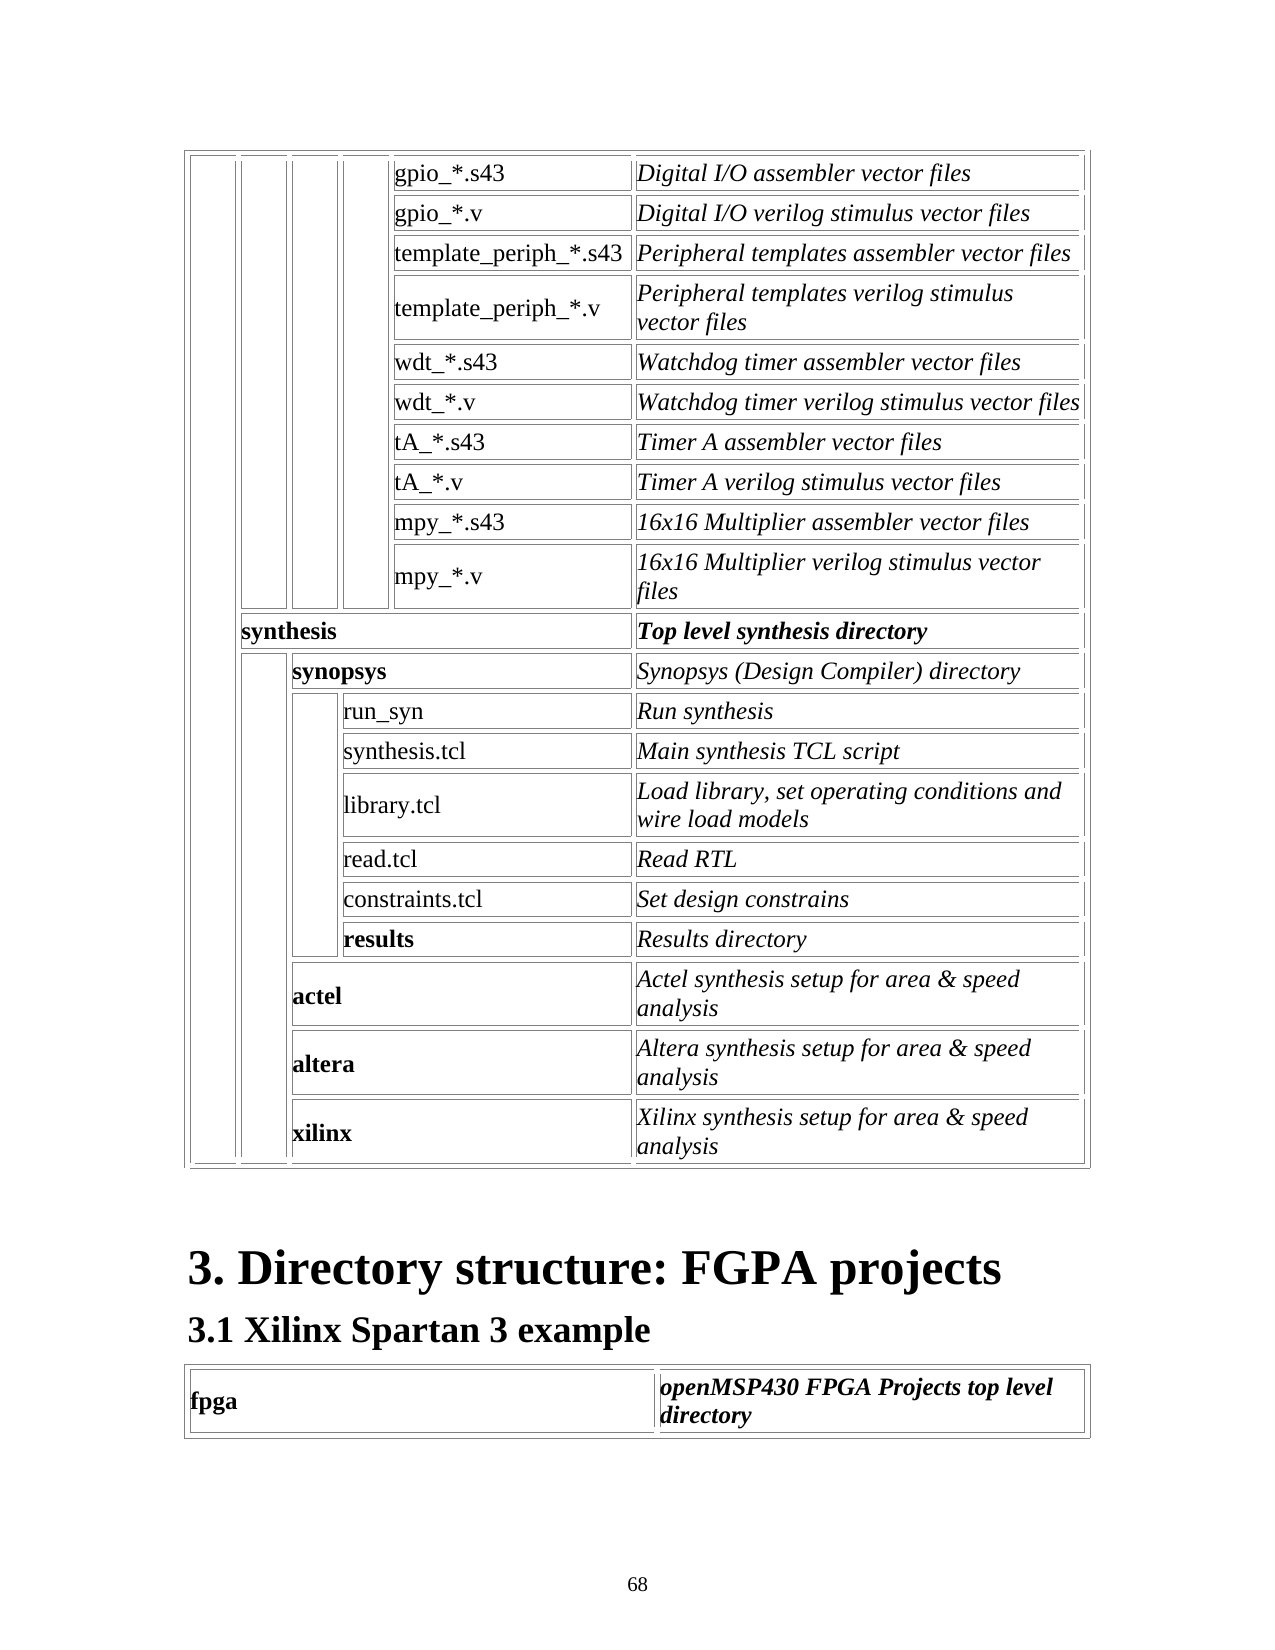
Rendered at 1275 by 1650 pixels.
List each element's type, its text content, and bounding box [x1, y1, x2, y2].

table_cell Results directory [634, 916, 1087, 956]
table_cell wdt_*.v [391, 379, 634, 419]
table_cell template_periph_*.s43 [391, 230, 634, 270]
table_cell synthesis [238, 608, 634, 647]
table_cell library.tcl [340, 768, 634, 836]
table_cell tA_*.s43 [391, 419, 634, 459]
table_cell Watchdog timer verilog stimulus vector files [634, 379, 1087, 419]
table_cell Synopsys (Design Compiler) directory [634, 648, 1087, 687]
text 3.1 Xilinx Spartan 3 example [187, 1308, 1088, 1351]
table_cell xilinx [289, 1094, 634, 1162]
table_cell abcd [289, 688, 340, 956]
table_cell Digital I/O verilog stimulus vector files [634, 190, 1087, 230]
table_cell Main synthesis TCL script [634, 728, 1087, 767]
table_header fpga [187, 1365, 657, 1432]
table_cell run_syn [340, 688, 634, 727]
table_cell 16x16 Multiplier assembler vector files [634, 499, 1087, 539]
table_cell Top level synthesis directory [634, 608, 1087, 647]
table_cell gpio_*.v [391, 190, 634, 230]
table_cell mpy_*.s43 [391, 499, 634, 539]
table_cell Run synthesis [634, 688, 1087, 727]
table_cell Set design constrains [634, 876, 1087, 916]
table_cell constraints.tcl [340, 876, 634, 916]
table_cell Actel synthesis setup for area & speed analysis [634, 956, 1087, 1025]
table_cell Watchdog timer assembler vector files [634, 339, 1087, 379]
table_cell template_periph_*.v [391, 270, 634, 339]
table_cell Peripheral templates assembler vector files [634, 230, 1087, 270]
table_cell [187, 151, 238, 1162]
table_header openMSP430 FPGA Projects top level directory [657, 1365, 1087, 1432]
table_cell read.tcl [340, 836, 634, 876]
table_cell [340, 151, 391, 607]
table_cell Peripheral templates verilog stimulus vector files [634, 270, 1087, 339]
table_cell mpy_*.v [391, 539, 634, 607]
table_cell synopsys [289, 648, 634, 687]
table_cell Digital I/O assembler vector files [634, 150, 1087, 190]
text 3. Directory structure: FGPA projects [187, 1238, 1088, 1295]
table_cell synthesis.tcl [340, 728, 634, 767]
table_cell actel [289, 956, 634, 1025]
table_cell [238, 151, 289, 607]
table_cell Timer A assembler vector files [634, 419, 1087, 459]
table_cell [289, 151, 340, 607]
table_cell Load library, set operating conditions and wire load models [634, 768, 1087, 836]
table_cell abcd [238, 648, 289, 1162]
table_cell 16x16 Multiplier verilog stimulus vector files [634, 539, 1087, 607]
table_cell Altera synthesis setup for area & speed analysis [634, 1025, 1087, 1094]
table_cell Xilinx synthesis setup for area & speed analysis [634, 1094, 1087, 1162]
table_cell results [340, 916, 634, 956]
table_cell gpio_*.s43 [391, 151, 634, 190]
table_cell altera [289, 1025, 634, 1094]
table_cell tA_*.v [391, 459, 634, 499]
table_cell wdt_*.s43 [391, 339, 634, 379]
table_cell Read RTL [634, 836, 1087, 876]
table_cell Timer A verilog stimulus vector files [634, 459, 1087, 499]
